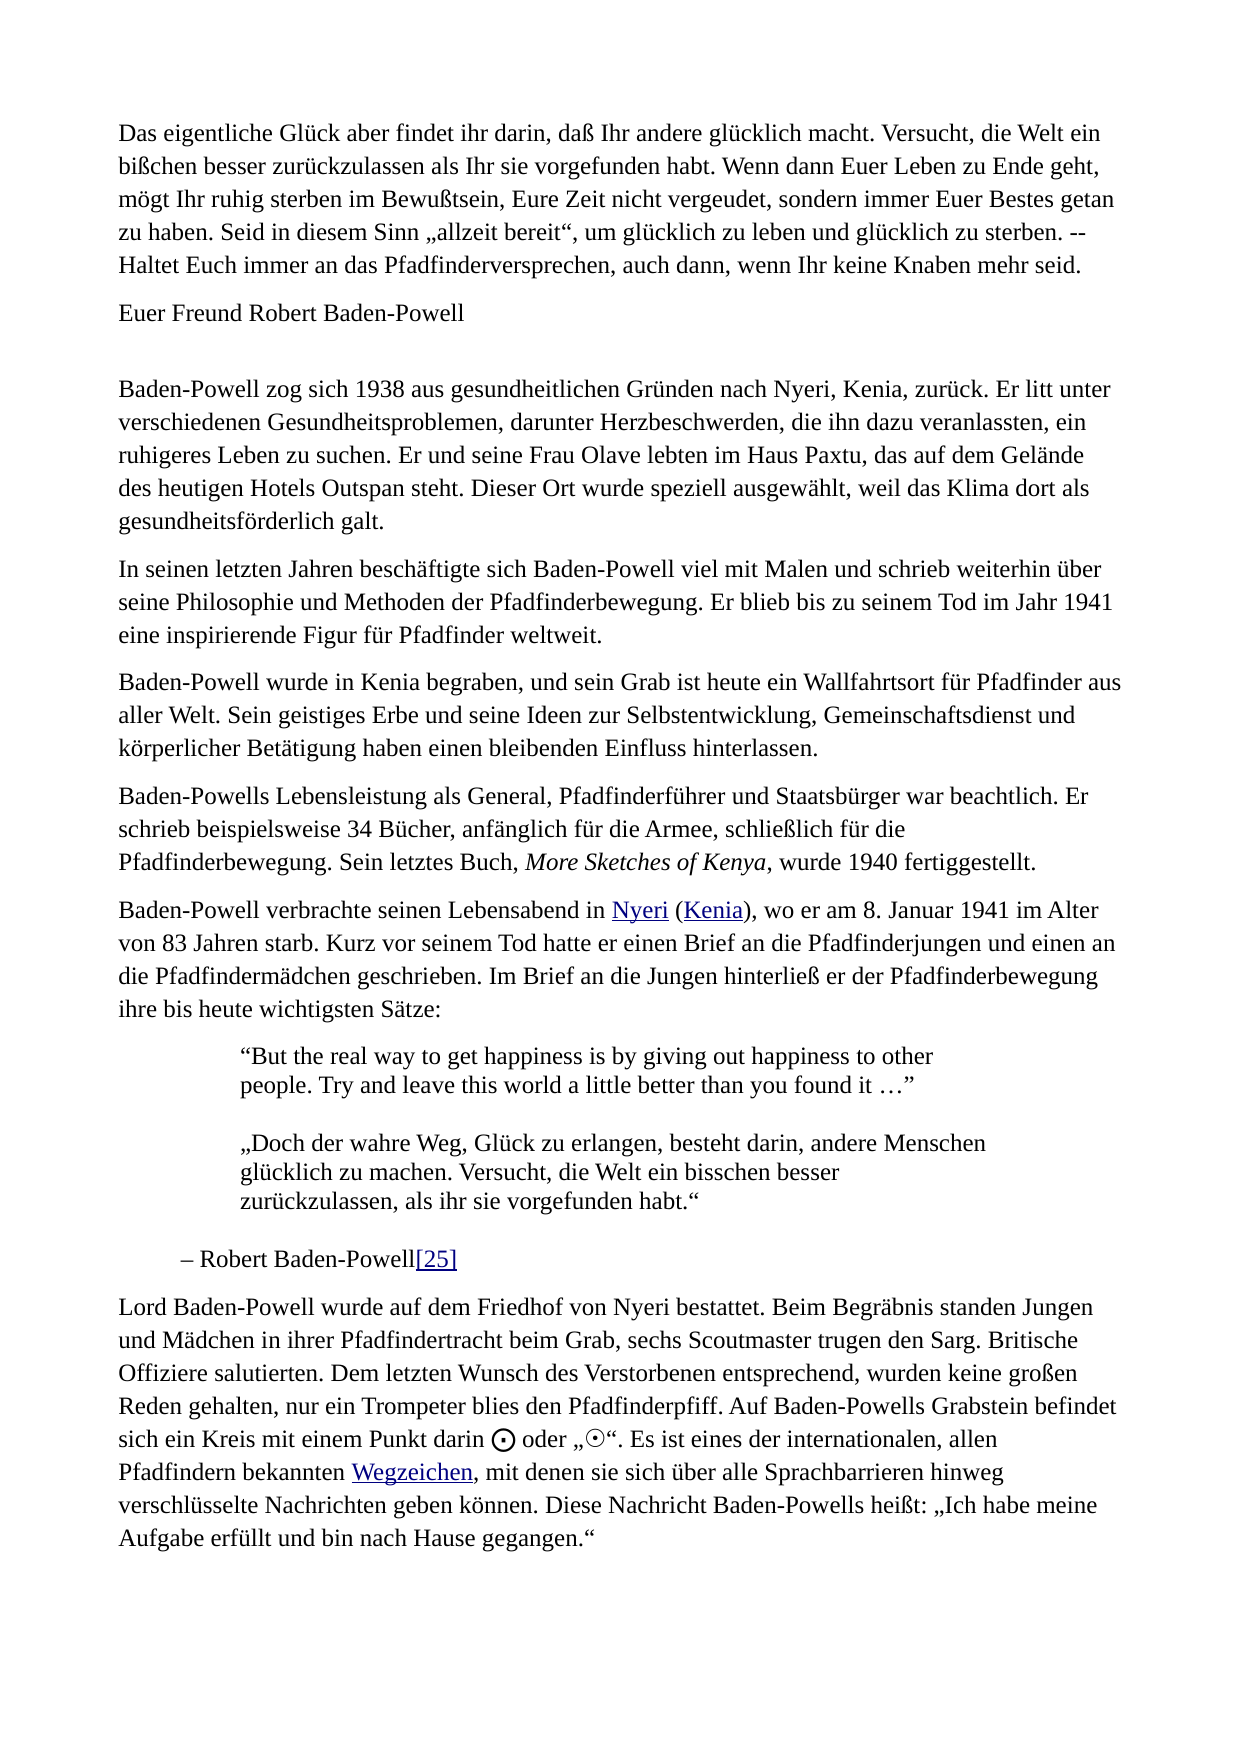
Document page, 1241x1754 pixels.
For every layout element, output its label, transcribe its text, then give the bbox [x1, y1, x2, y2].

text – Robert Baden-Powell[25] [181, 1244, 1059, 1273]
text Euer Freund Robert Baden-Powell [118, 298, 1122, 327]
text Lord Baden-Powell wurde auf dem Friedhof von Nyeri bestattet. Beim Begräbnis standen Jungen und Mädchen in ihrer Pfadfindertracht beim Grab, sechs Scoutmaster trugen den Sarg. Britische Offiziere salutierten. Dem letzten Wunsch des Verstorbenen entsprechend, wurden keine großen Reden gehalten, nur ein Trompeter blies den Pfadfinderpfiff. Auf Baden-Powells Grabstein befindet sich ein Kreis mit einem Punkt darin ⨀ oder „☉“. Es ist eines der internationalen, allen Pfadfindern bekannten Wegzeichen, mit denen sie sich über alle Sprachbarrieren hinweg verschlüsselte Nachrichten geben können. Diese Nachricht Baden-Powells heißt: „Ich habe meine Aufgabe erfüllt und bin nach Hause gegangen.“ [118, 1292, 1122, 1552]
text In seinen letzten Jahren beschäftigte sich Baden-Powell viel mit Malen und schrieb weiterhin über seine Philosophie und Methoden der Pfadfinderbewegung. Er blieb bis zu seinem Tod im Jahr 1941 eine inspirierende Figur für Pfadfinder weltweit. [118, 554, 1122, 649]
text Baden-Powell zog sich 1938 aus gesundheitlichen Gründen nach Nyeri, Kenia, zurück. Er litt unter verschiedenen Gesundheitsproblemen, darunter Herzbeschwerden, die ihn dazu veranlassten, ein ruhigeres Leben zu suchen. Er und seine Frau Olave lebten im Haus Paxtu, das auf dem Gelände des heutigen Hotels Outspan steht. Dieser Ort wurde speziell ausgewählt, weil das Klima dort als gesundheitsförderlich galt. [118, 374, 1122, 535]
text “But the real way to get happiness is by giving out happiness to other people. Try and leave this world a little better than you found it …” [240, 1041, 1001, 1099]
text „Doch der wahre Weg, Glück zu erlangen, besteht darin, andere Menschen glücklich zu machen. Versucht, die Welt ein bisschen besser zurückzulassen, als ihr sie vorgefunden habt.“ [240, 1128, 1001, 1215]
text Baden-Powells Lebensleistung als General, Pfadfinderführer und Staatsbürger war beachtlich. Er schrieb beispielsweise 34 Bücher, anfänglich für die Armee, schließlich für die Pfadfinderbewegung. Sein letztes Buch, More Sketches of Kenya, wurde 1940 fertiggestellt. [118, 781, 1122, 876]
text Baden-Powell verbrachte seinen Lebensabend in Nyeri (Kenia), wo er am 8. Januar 1941 im Alter von 83 Jahren starb. Kurz vor seinem Tod hatte er einen Brief an die Pfadfinderjungen und einen an die Pfadfindermädchen geschrieben. Im Brief an die Jungen hinterließ er der Pfadfinderbewegung ihre bis heute wichtigsten Sätze: [118, 895, 1122, 1023]
text Baden-Powell wurde in Kenia begraben, und sein Grab ist heute ein Wallfahrtsort für Pfadfinder aus aller Welt. Sein geistiges Erbe und seine Ideen zur Selbstentwicklung, Gemeinschaftsdienst und körperlicher Betätigung haben einen bleibenden Einfluss hinterlassen. [118, 667, 1122, 762]
text Das eigentliche Glück aber findet ihr darin, daß Ihr andere glücklich macht. Versucht, die Welt ein bißchen besser zurückzulassen als Ihr sie vorgefunden habt. Wenn dann Euer Leben zu Ende geht, mögt Ihr ruhig sterben im Bewußtsein, Eure Zeit nicht vergeudet, sondern immer Euer Bestes getan zu haben. Seid in diesem Sinn „allzeit bereit“, um glücklich zu leben und glücklich zu sterben. -- Haltet Euch immer an das Pfadfinderversprechen, auch dann, wenn Ihr keine Knaben mehr seid. [118, 118, 1122, 279]
